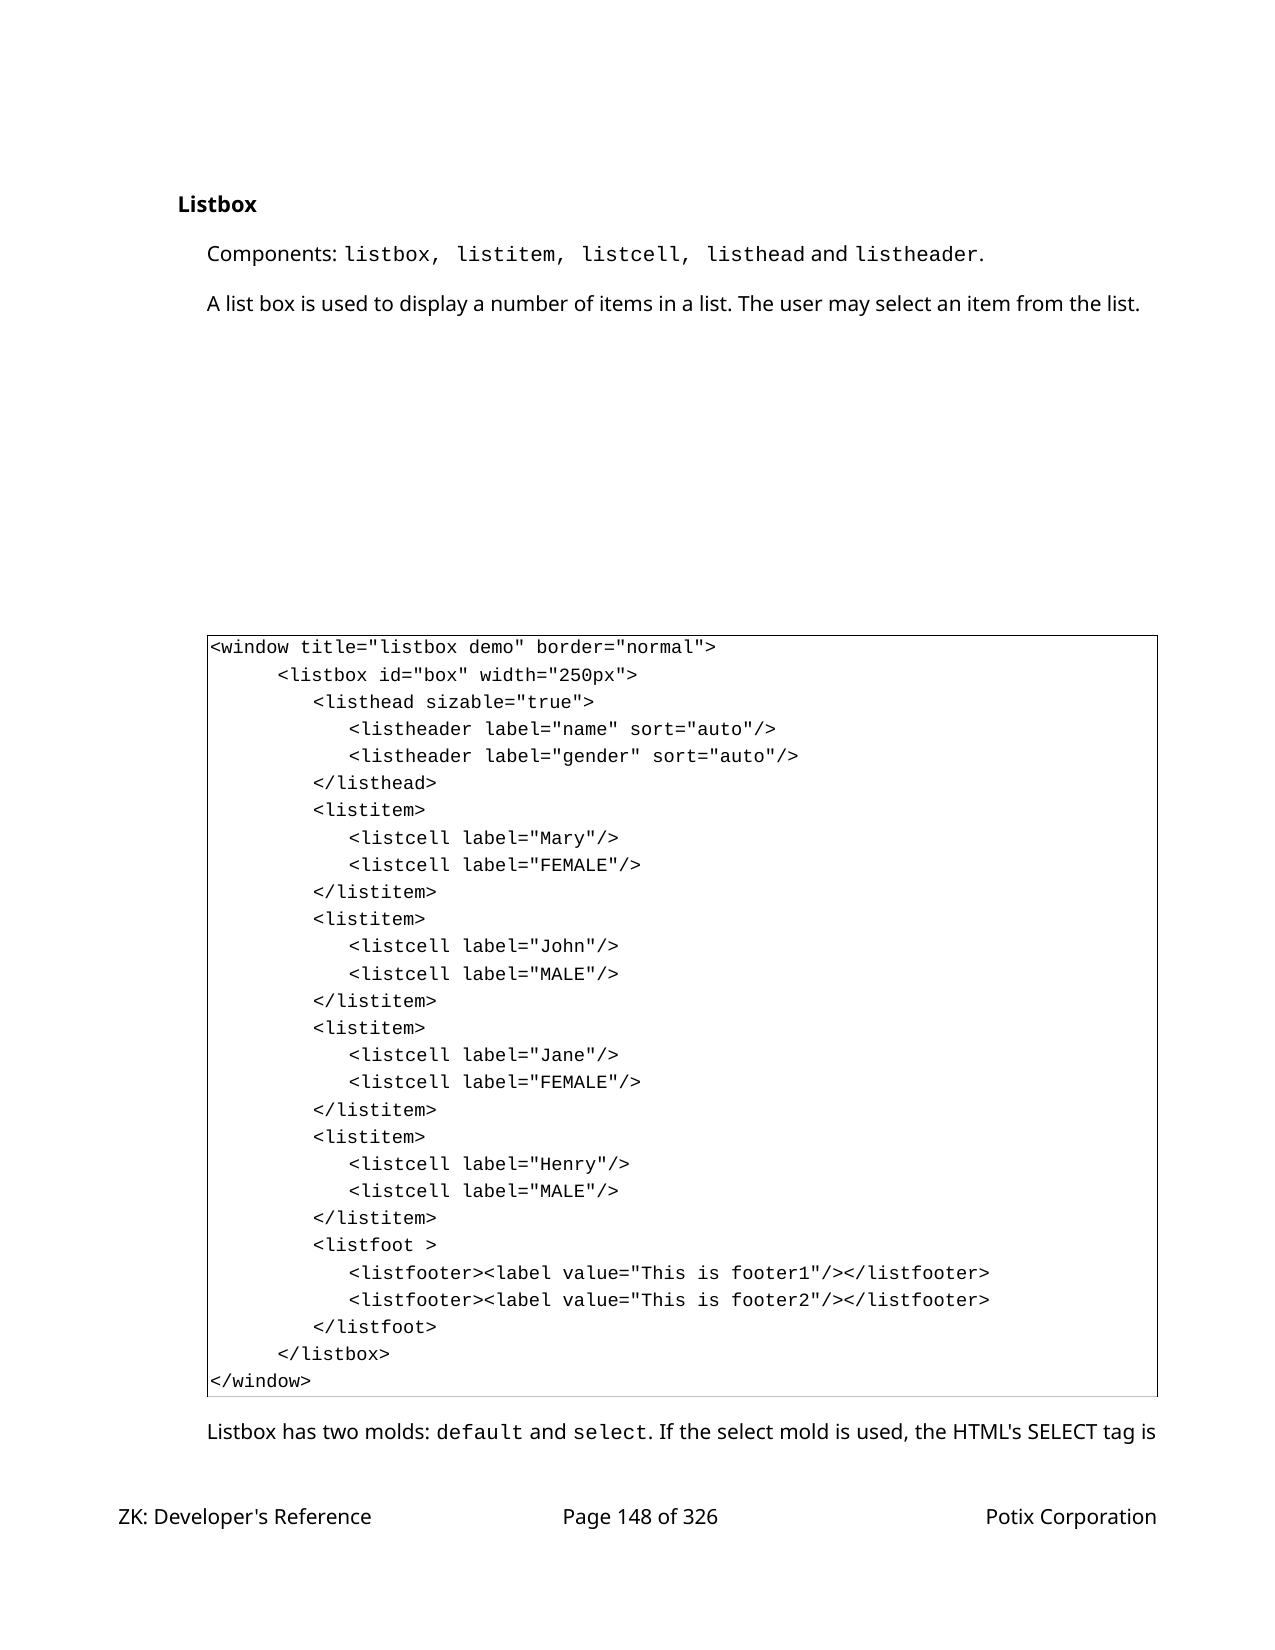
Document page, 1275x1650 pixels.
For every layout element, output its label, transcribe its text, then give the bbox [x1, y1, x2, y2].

text <listheader label="gender" sort="auto"/> [208, 744, 1157, 768]
text <listitem> [208, 1016, 1157, 1040]
text A list box is used to display a number of items in a list. The user may select an item from the list. [207, 289, 1157, 317]
text <listcell label="MALE"/> [208, 961, 1157, 986]
text </listitem> [208, 989, 1157, 1013]
text </listitem> [208, 1097, 1157, 1122]
text <listcell label="John"/> [208, 934, 1157, 958]
text <listcell label="Mary"/> [208, 826, 1157, 850]
text <window title="listbox demo" border="normal"> [208, 636, 1157, 659]
text </window> [208, 1369, 1157, 1396]
text Listbox has two molds: default and select. If the select mold is used, the HTML's SELECT tag is [207, 1417, 1157, 1446]
text <listitem> [208, 798, 1157, 823]
text <listcell label="FEMALE"/> [208, 1070, 1157, 1094]
subtitle Listbox [177, 189, 1157, 219]
text <listitem> [208, 907, 1157, 931]
text <listbox id="box" width="250px"> [208, 662, 1157, 687]
text </listfoot> [208, 1315, 1157, 1339]
text Components: listbox, listitem, listcell, listhead and listheader. [207, 239, 1157, 268]
text <listcell label="Jane"/> [208, 1043, 1157, 1067]
text </listbox> [208, 1342, 1157, 1366]
text <listcell label="Henry"/> [208, 1152, 1157, 1176]
text <listheader label="name" sort="auto"/> [208, 717, 1157, 741]
text </listitem> [208, 1206, 1157, 1230]
text <listcell label="MALE"/> [208, 1179, 1157, 1203]
text <listhead sizable="true"> [208, 689, 1157, 714]
text <listitem> [208, 1124, 1157, 1149]
text <listfoot > [208, 1233, 1157, 1258]
text </listitem> [208, 880, 1157, 904]
text <listcell label="FEMALE"/> [208, 853, 1157, 877]
text </listhead> [208, 771, 1157, 795]
text <listfooter><label value="This is footer2"/></listfooter> [208, 1288, 1157, 1312]
text <listfooter><label value="This is footer1"/></listfooter> [208, 1261, 1157, 1285]
